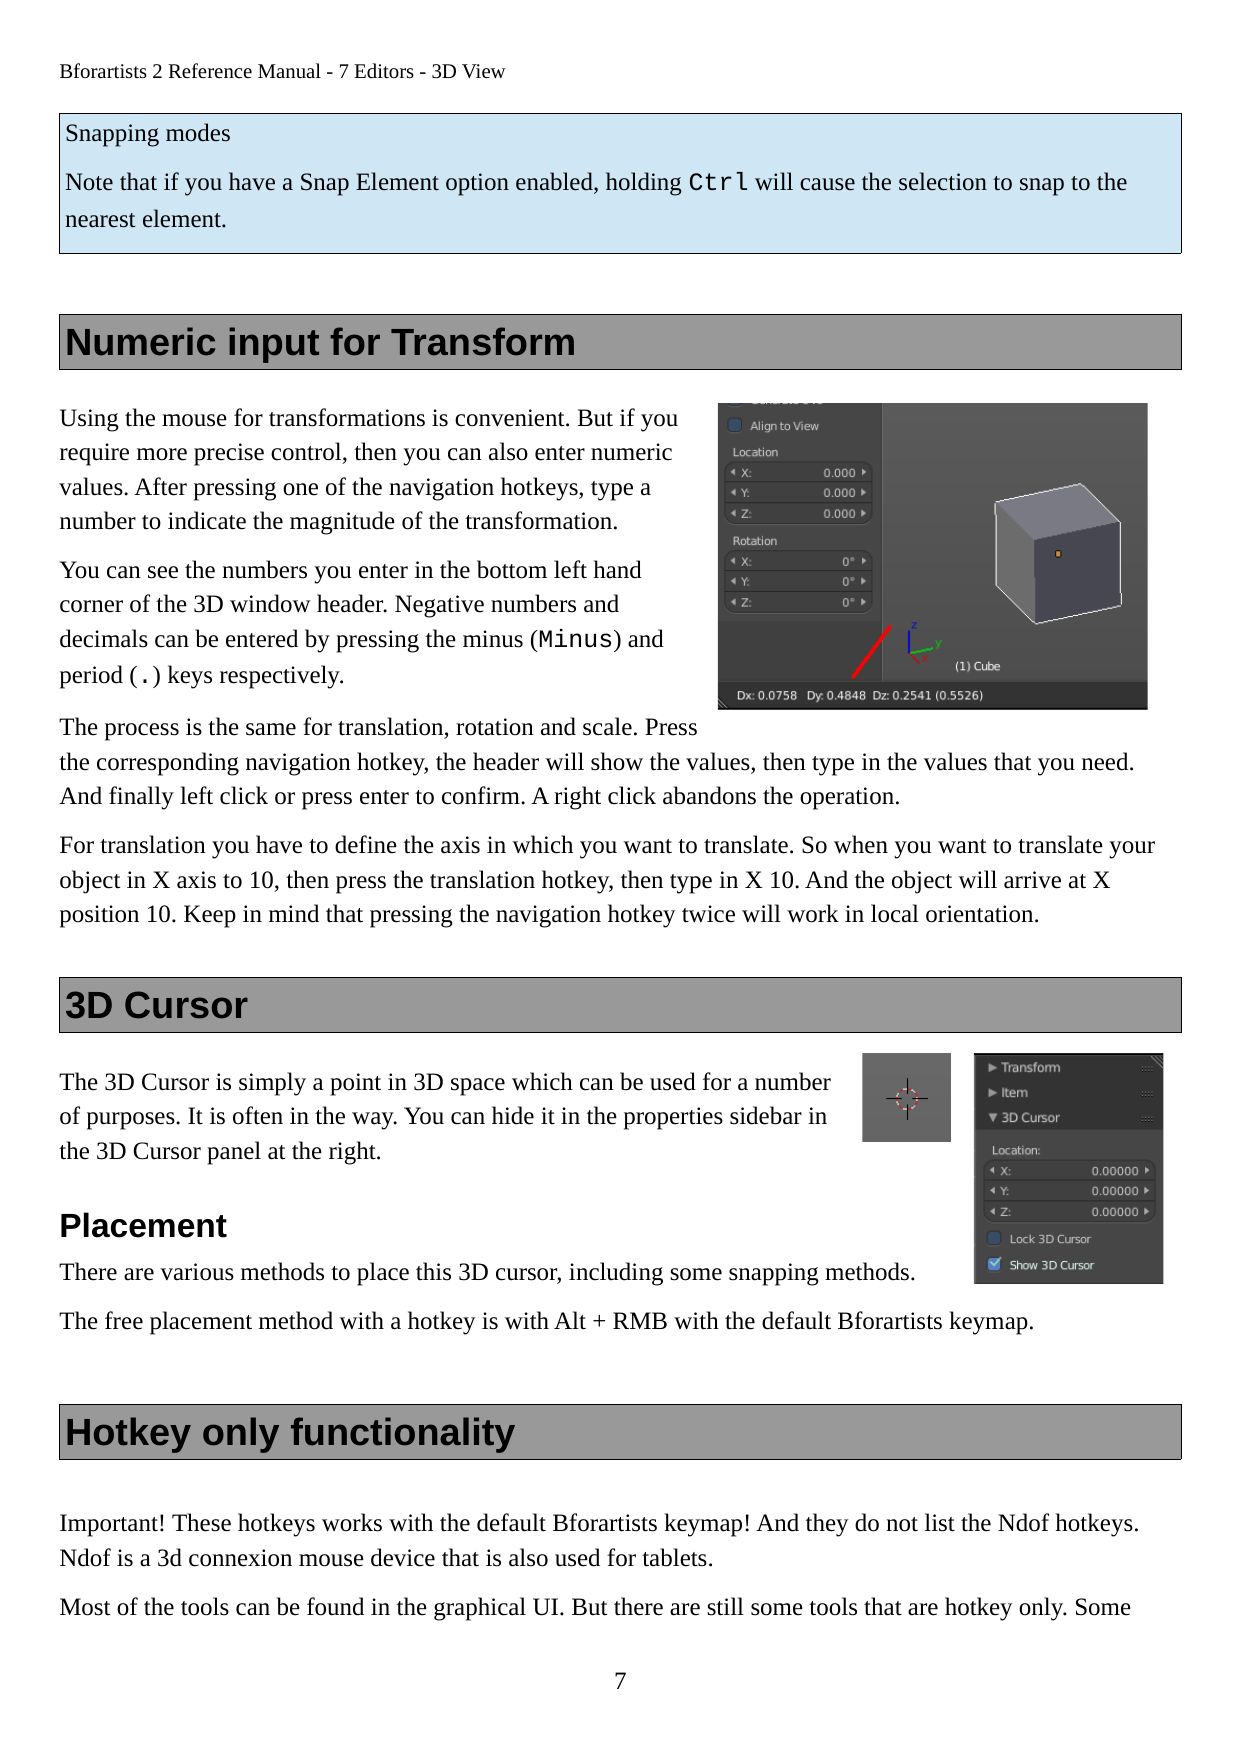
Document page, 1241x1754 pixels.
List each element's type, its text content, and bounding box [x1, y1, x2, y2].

text [1148, 555, 1181, 691]
picture [973, 1053, 1164, 1284]
table_cell Snapping modes Note that if you have a Snap Element option enabled, holding Ctrl will cause the selection to snap to the nearest element. [60, 114, 1181, 253]
picture [862, 1053, 951, 1142]
picture [717, 403, 1148, 710]
text The 3D Cursor is simply a point in 3D space which can be used for a number of purposes. It is often in the way. You can hide it in the properties sidebar in the 3D Cursor panel at the right. [59, 1067, 973, 1164]
text Most of the tools can be found in the graphical UI. But there are still some tools that are hotkey only. Some [59, 1592, 1181, 1621]
table_header Hotkey only functionality [60, 1405, 1181, 1459]
text The process is the same for translation, rotation and scale. Press the corresponding navigation hotkey, the header will show the values, then type in the values that you need. And finally left click or press enter to confirm. A right click abandons the operation. [59, 712, 1181, 810]
text The free placement method with a hotkey is with Alt + RMB with the default Bforartists keymap. [59, 1306, 1181, 1334]
text Using the mouse for transformations is convenient. But if you require more precise control, then you can also enter numeric values. After pressing one of the navigation hotkeys, type a number to indicate the magnitude of the transformation. [59, 403, 717, 535]
table_header 3D Cursor [60, 978, 1181, 1032]
subtitle [1164, 1206, 1181, 1244]
text You can see the numbers you enter in the bottom left hand corner of the 3D window header. Negative numbers and decimals can be entered by pressing the minus (Minus) and period (.) keys respectively. [59, 555, 717, 691]
text There are various methods to place this 3D cursor, including some snapping methods. [59, 1257, 1181, 1286]
subtitle Placement [59, 1206, 973, 1244]
text Important! These hotkeys works with the default Bforartists keymap! And they do not list the Ndof hotkeys. Ndof is a 3d connexion mouse device that is also used for tablets. [59, 1508, 1181, 1572]
text For translation you have to define the axis in which you want to translate. So when you want to translate your object in X axis to 10, then press the translation hotkey, then type in X 10. And the object will arrive at X position 10. Keep in mind that pressing the navigation hotkey twice will work in local orientation. [59, 830, 1181, 928]
table_header Numeric input for Transform [60, 315, 1181, 369]
